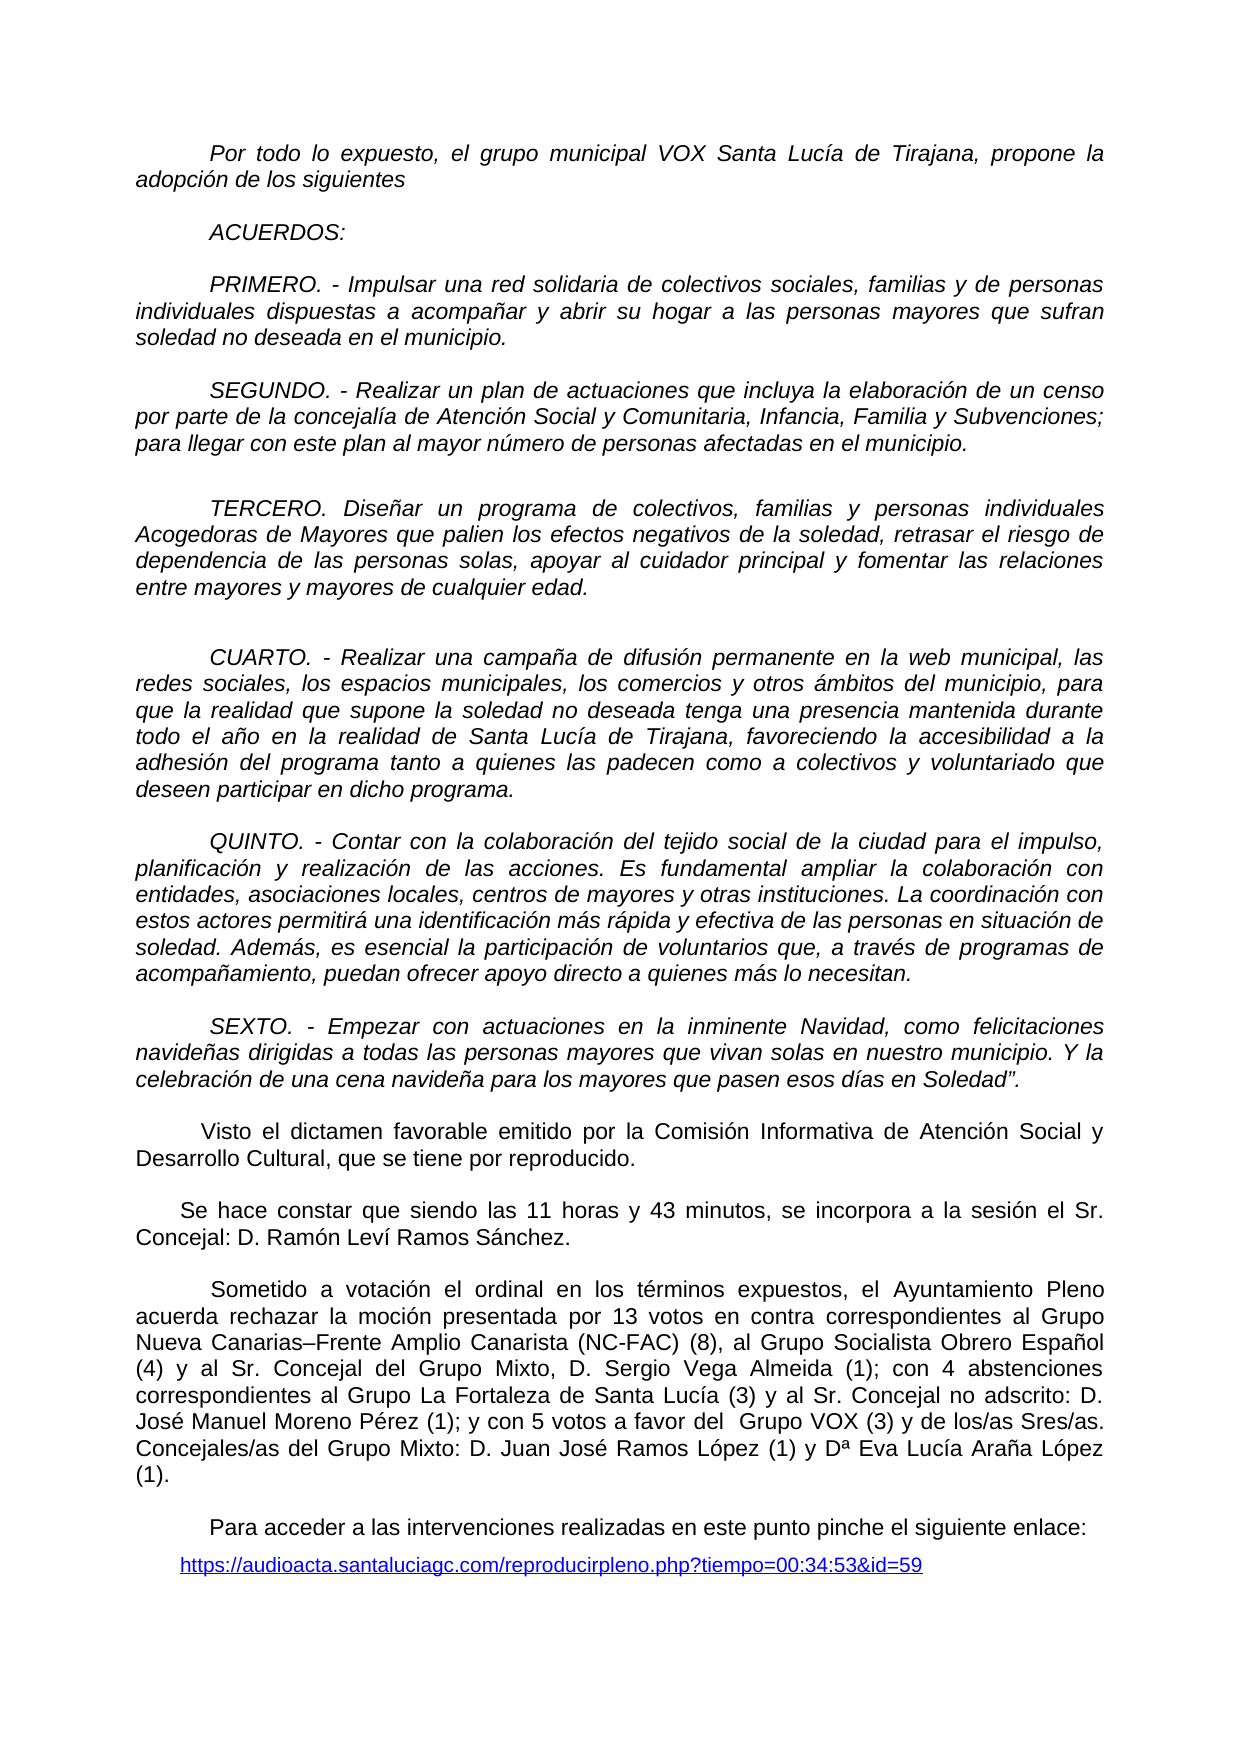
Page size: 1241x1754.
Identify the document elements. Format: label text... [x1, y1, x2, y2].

text CUARTO. - Realizar una campaña de difusión permanente en la web municipal, las redes sociales, los espacios municipales, los comercios y otros ámbitos del municipio, para que la realidad que supone la soledad no deseada tenga una presencia mantenida durante todo el año en la realidad de Santa Lucía de Tirajana, favoreciendo la accesibilidad a la adhesión del programa tanto a quienes las padecen como a colectivos y voluntariado que deseen participar en dicho programa. [135, 644, 1105, 802]
text QUINTO. - Contar con la colaboración del tejido social de la ciudad para el impulso, planificación y realización de las acciones. Es fundamental ampliar la colaboración con entidades, asociaciones locales, centros de mayores y otras instituciones. La coordinación con estos actores permitirá una identificación más rápida y efectiva de las personas en situación de soledad. Además, es esencial la participación de voluntarios que, a través de programas de acompañamiento, puedan ofrecer apoyo directo a quienes más lo necesitan. [135, 828, 1105, 986]
text Visto el dictamen favorable emitido por la Comisión Informativa de Atención Social y Desarrollo Cultural, que se tiene por reproducido. [135, 1118, 1105, 1171]
text https://audioacta.santaluciagc.com/reproducirpleno.php?tiempo=00:34:53&id=59 [135, 1552, 1105, 1576]
text Se hace constar que siendo las 11 horas y 43 minutos, se incorpora a la sesión el Sr. Concejal: D. Ramón Leví Ramos Sánchez. [135, 1197, 1105, 1250]
text SEGUNDO. - Realizar un plan de actuaciones que incluya la elaboración de un censo por parte de la concejalía de Atención Social y Comunitaria, Infancia, Familia y Subvenciones; para llegar con este plan al mayor número de personas afectadas en el municipio. [135, 377, 1105, 456]
text Para acceder a las intervenciones realizadas en este punto pinche el siguiente enlace: [135, 1513, 1105, 1540]
text Por todo lo expuesto, el grupo municipal VOX Santa Lucía de Tirajana, propone la adopción de los siguientes [135, 139, 1105, 192]
text TERCERO. Diseñar un programa de colectivos, familias y personas individuales Acogedoras de Mayores que palien los efectos negativos de la soledad, retrasar el riesgo de dependencia de las personas solas, apoyar al cuidador principal y fomentar las relaciones entre mayores y mayores de cualquier edad. [135, 495, 1105, 600]
text Sometido a votación el ordinal en los términos expuestos, el Ayuntamiento Pleno acuerda rechazar la moción presentada por 13 votos en contra correspondientes al Grupo Nueva Canarias–Frente Amplio Canarista (NC-FAC) (8), al Grupo Socialista Obrero Español (4) y al Sr. Concejal del Grupo Mixto, D. Sergio Vega Almeida (1); con 4 abstenciones correspondientes al Grupo La Fortaleza de Santa Lucía (3) y al Sr. Concejal no adscrito: D. José Manuel Moreno Pérez (1); y con 5 votos a favor del Grupo VOX (3) y de los/as Sres/as. Concejales/as del Grupo Mixto: D. Juan José Ramos López (1) y Dª Eva Lucía Araña López (1). [135, 1276, 1105, 1487]
text ACUERDOS: [135, 219, 1105, 245]
text PRIMERO. - Impulsar una red solidaria de colectivos sociales, familias y de personas individuales dispuestas a acompañar y abrir su hogar a las personas mayores que sufran soledad no deseada en el municipio. [135, 271, 1105, 350]
text SEXTO. - Empezar con actuaciones en la inminente Navidad, como felicitaciones navideñas dirigidas a todas las personas mayores que vivan solas en nuestro municipio. Y la celebración de una cena navideña para los mayores que pasen esos días en Soledad”. [135, 1013, 1105, 1092]
